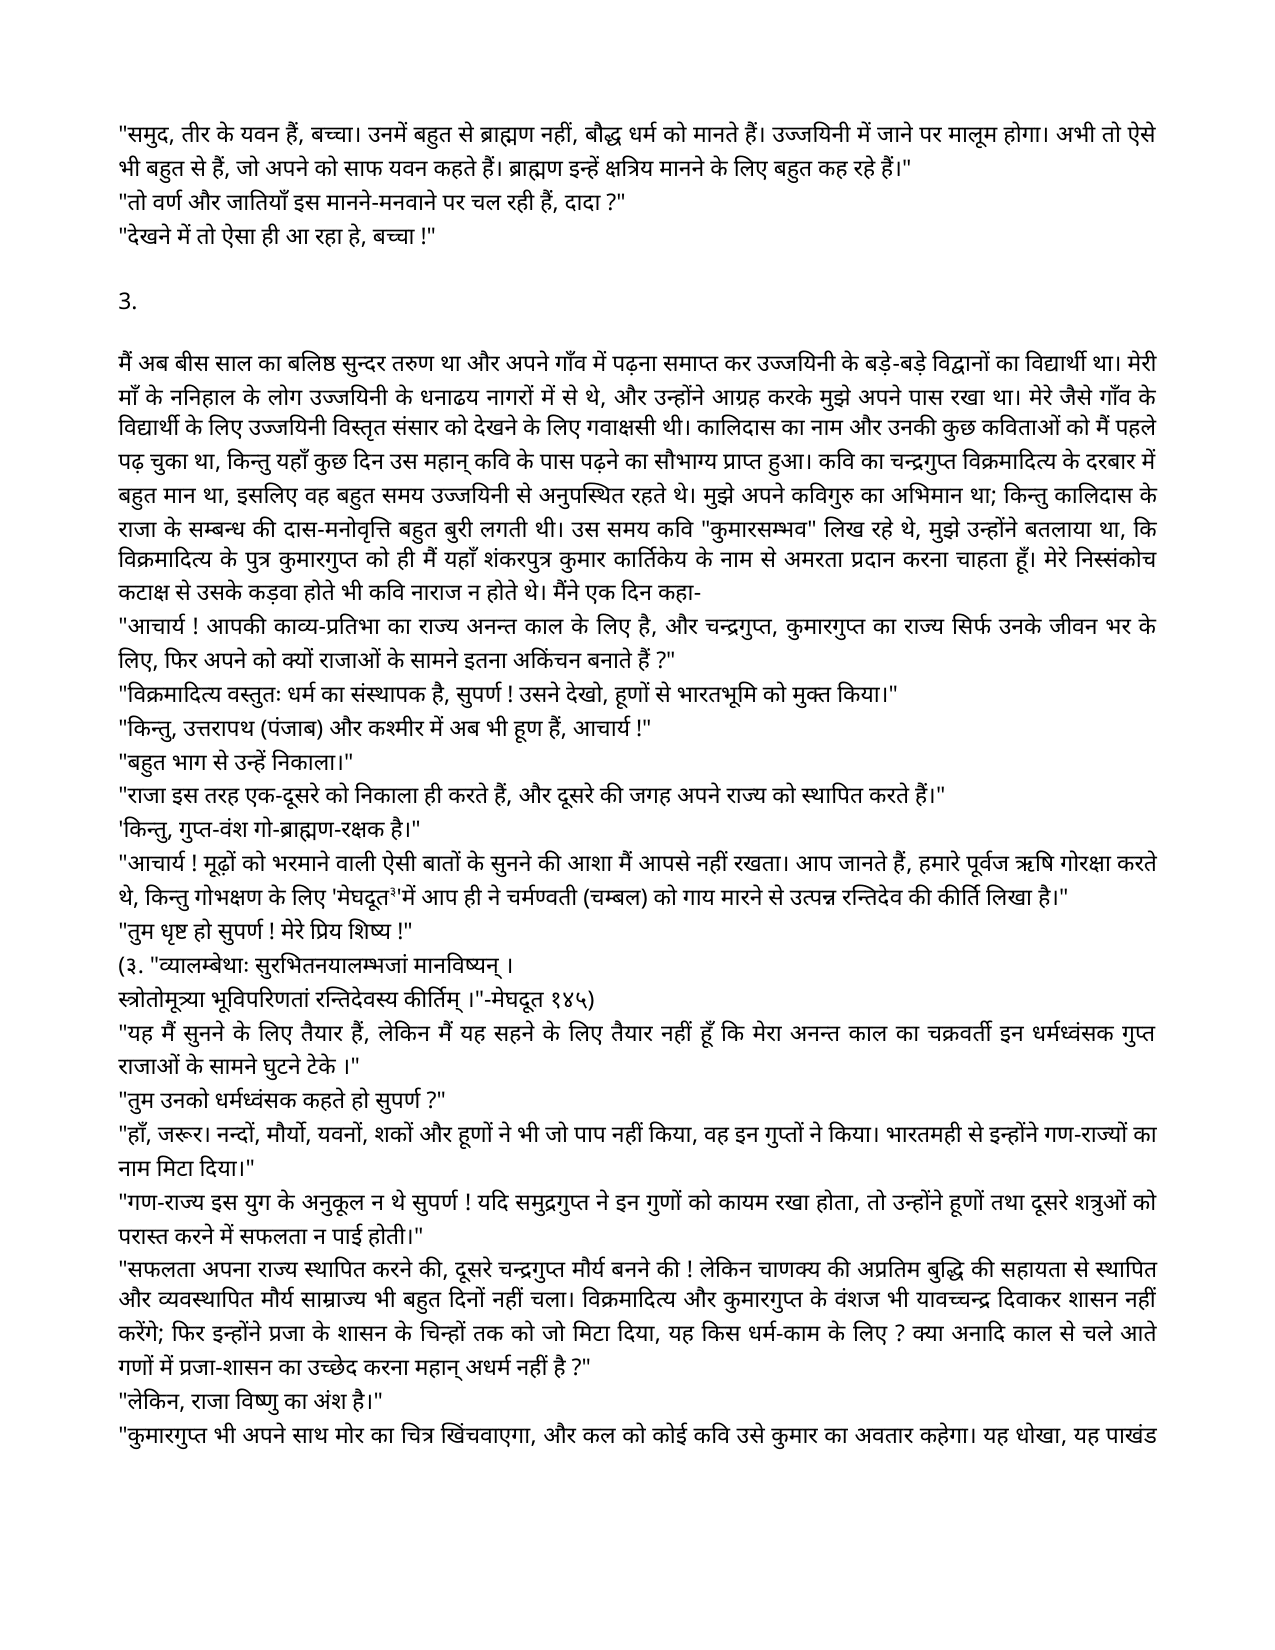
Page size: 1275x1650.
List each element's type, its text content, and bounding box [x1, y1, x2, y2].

text "सफलता अपना राज्य स्थापित करने की, दूसरे चन्द्रगुप्त मौर्य बनने की ! लेकिन चाणक्य की अप्रतिम बुद्धि की सहायता से स्थापित और व्यवस्थापित मौर्य साम्राज्य भी बहुत दिनों नहीं चला। विक्रमादित्य और कुमारगुप्त के वंशज भी यावच्चन्द्र दिवाकर शासन नहीं करेंगे; फिर इन्होंने प्रजा के शासन के चिन्हों तक को जो मिटा दिया, यह किस धर्म-काम के लिए ? क्या अनादि काल से चले आते गणों में प्रजा-शासन का उच्छेद करना महान् अधर्म नहीं है ?" [118, 1253, 1157, 1385]
text "तुम धृष्ट हो सुपर्ण ! मेरे प्रिय शिष्य !" [118, 915, 1157, 949]
text "देखने में तो ऐसा ही आ रहा हे, बच्चा !" [118, 220, 1157, 253]
text "तुम उनको धर्मध्वंसक कहते हो सुपर्ण ?" [118, 1084, 1157, 1118]
text "लेकिन, राजा विष्णु का अंश है।" [118, 1385, 1157, 1419]
text "किन्तु, उत्तरापथ (पंजाब) और कश्मीर में अब भी हूण हैं, आचार्य !" [118, 712, 1157, 746]
text "विक्रमादित्य वस्तुतः धर्म का संस्थापक है, सुपर्ण ! उसने देखो, हूणों से भारतभूमि को मुक्त किया।" [118, 678, 1157, 712]
text "गण-राज्य इस युग के अनुकूल न थे सुपर्ण ! यदि समुद्रगुप्त ने इन गुणों को कायम रखा होता, तो उन्होंने हूणों तथा दूसरे शत्रुओं को परास्त करने में सफलता न पाई होती।" [118, 1186, 1157, 1253]
text "बहुत भाग से उन्हें निकाला।" [118, 746, 1157, 779]
text (३. "व्यालम्बेथाः सुरभितनयालम्भजां मानविष्यन् । [118, 949, 1157, 983]
text 'किन्तु, गुप्त-वंश गो-ब्राह्मण-रक्षक है।" [118, 813, 1157, 847]
text "तो वर्ण और जातियाँ इस मानने-मनवाने पर चल रही हैं, दादा ?" [118, 186, 1157, 220]
text 3. [118, 285, 1157, 316]
text "समुद, तीर के यवन हैं, बच्चा। उनमें बहुत से ब्राह्मण नहीं, बौद्ध धर्म को मानते हैं। उज्जयिनी में जाने पर मालूम होगा। अभी तो ऐसे भी बहुत से हैं, जो अपने को साफ यवन कहते हैं। ब्राह्मण इन्हें क्षत्रिय मानने के लिए बहुत कह रहे हैं।" [118, 118, 1157, 186]
text मैं अब बीस साल का बलिष्ठ सुन्दर तरुण था और अपने गाँव में पढ़ना समाप्त कर उज्जयिनी के बड़े-बड़े विद्वानों का विद्यार्थी था। मेरी माँ के ननिहाल के लोग उज्जयिनी के धनाढय नागरों में से थे, और उन्होंने आग्रह करके मुझे अपने पास रखा था। मेरे जैसे गाँव के विद्यार्थी के लिए उज्जयिनी विस्तृत संसार को देखने के लिए गवाक्षसी थी। कालिदास का नाम और उनकी कुछ कविताओं को मैं पहले पढ़ चुका था, किन्तु यहाँ कुछ दिन उस महान् कवि के पास पढ़ने का सौभाग्य प्राप्त हुआ। कवि का चन्द्रगुप्त विक्रमादित्य के दरबार में बहुत मान था, इसलिए वह बहुत समय उज्जयिनी से अनुपस्थित रहते थे। मुझे अपने कविगुरु का अभिमान था; किन्तु कालिदास के राजा के सम्बन्ध की दास-मनोवृत्ति बहुत बुरी लगती थी। उस समय कवि "कुमारसम्भव" लिख रहे थे, मुझे उन्होंने बतलाया था, कि विक्रमादित्य के पुत्र कुमारगुप्त को ही मैं यहाँ शंकरपुत्र कुमार कार्तिकेय के नाम से अमरता प्रदान करना चाहता हूँ। मेरे निस्संकोच कटाक्ष से उसके कड़वा होते भी कवि नाराज न होते थे। मैंने एक दिन कहा- [118, 347, 1157, 610]
text "कुमारगुप्त भी अपने साथ मोर का चित्र खिंचवाएगा, और कल को कोई कवि उसे कुमार का अवतार कहेगा। यह धोखा, यह पाखंड [118, 1419, 1157, 1453]
text "हाँ, जरूर। नन्दों, मौर्यो, यवनों, शकों और हूणों ने भी जो पाप नहीं किया, वह इन गुप्तों ने किया। भारतमही से इन्होंने गण-राज्यों का नाम मिटा दिया।" [118, 1118, 1157, 1186]
text स्त्रोतोमूत्र्या भूविपरिणतां रन्तिदेवस्य कीर्तिम् ।"-मेघदूत १४५) [118, 983, 1157, 1016]
text "आचार्य ! मूढ़ों को भरमाने वाली ऐसी बातों के सुनने की आशा मैं आपसे नहीं रखता। आप जानते हैं, हमारे पूर्वज ऋषि गोरक्षा करते थे, किन्तु गोभक्षण के लिए 'मेघदूत३'में आप ही ने चर्मण्वती (चम्बल) को गाय मारने से उत्पन्न रन्तिदेव की कीर्ति लिखा है।" [118, 847, 1157, 915]
text "आचार्य ! आपकी काव्य-प्रतिभा का राज्य अनन्त काल के लिए है, और चन्द्रगुप्त, कुमारगुप्त का राज्य सिर्फ उनके जीवन भर के लिए, फिर अपने को क्यों राजाओं के सामने इतना अकिंचन बनाते हैं ?" [118, 610, 1157, 678]
text "राजा इस तरह एक-दूसरे को निकाला ही करते हैं, और दूसरे की जगह अपने राज्य को स्थापित करते हैं।" [118, 779, 1157, 813]
text "यह मैं सुनने के लिए तैयार हैं, लेकिन मैं यह सहने के लिए तैयार नहीं हूँ कि मेरा अनन्त काल का चक्रवर्ती इन धर्मध्वंसक गुप्त राजाओं के सामने घुटने टेके ।" [118, 1016, 1157, 1084]
